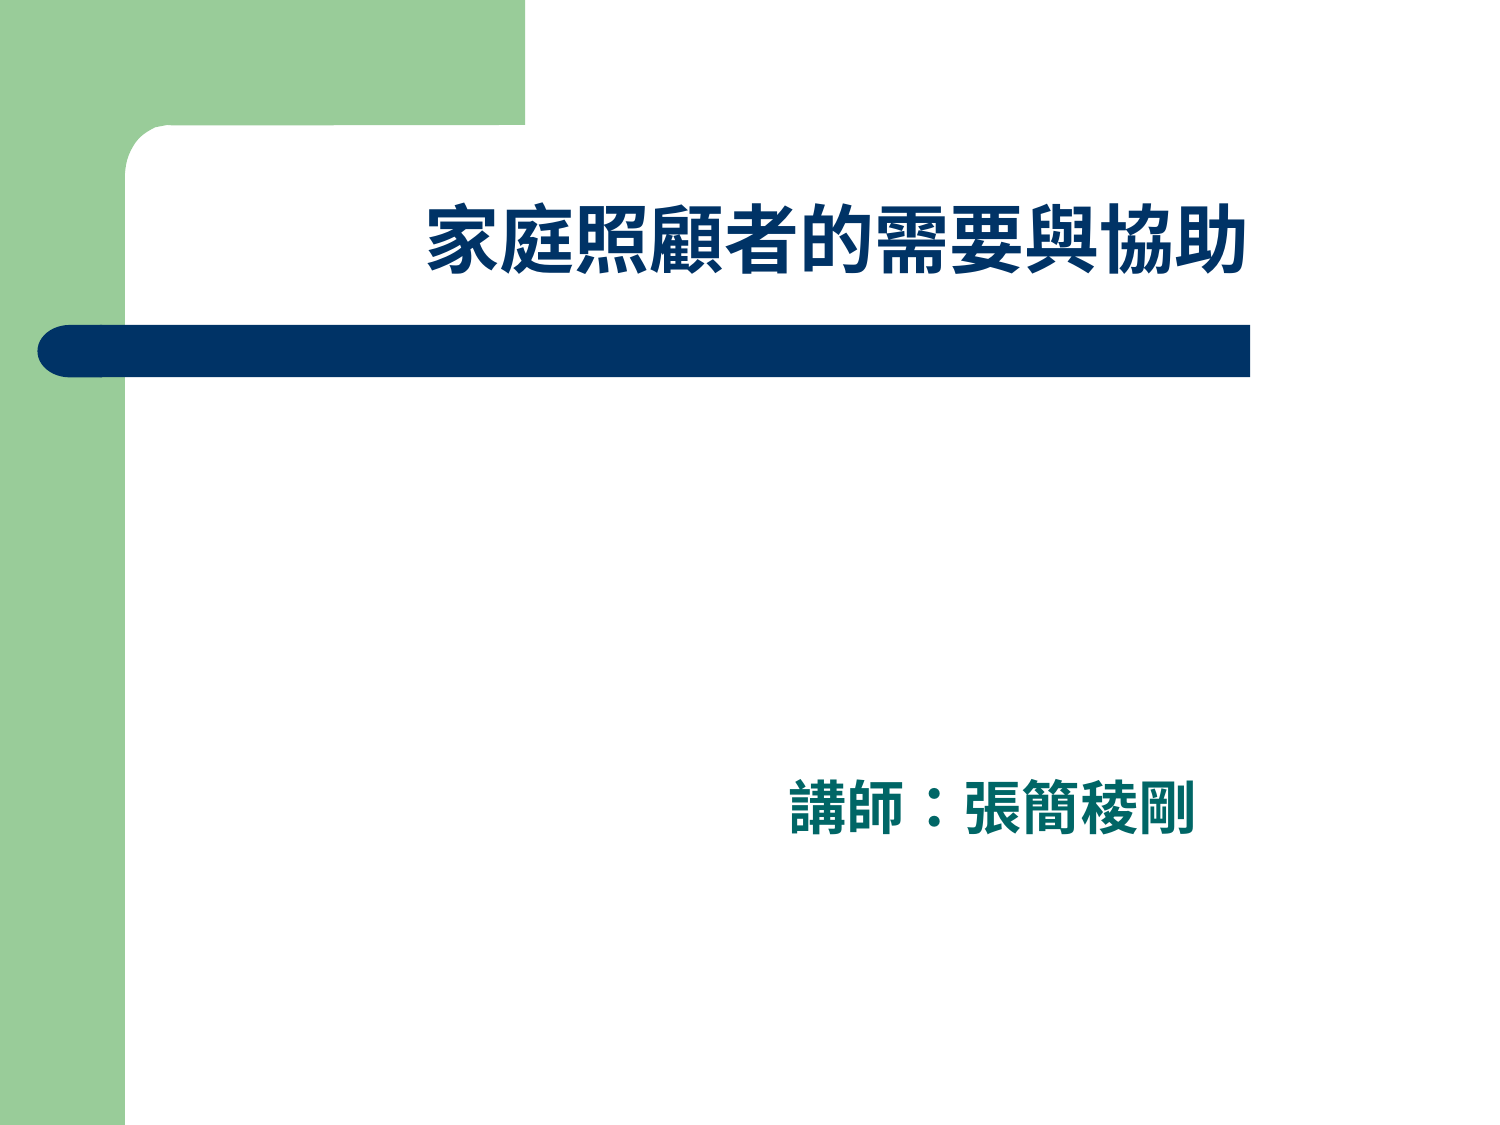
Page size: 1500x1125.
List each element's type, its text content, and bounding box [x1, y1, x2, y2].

title 家庭照顧者的需要與協助 [275, 158, 1343, 292]
text_box 講師：張簡稜剛 [773, 763, 1289, 1018]
